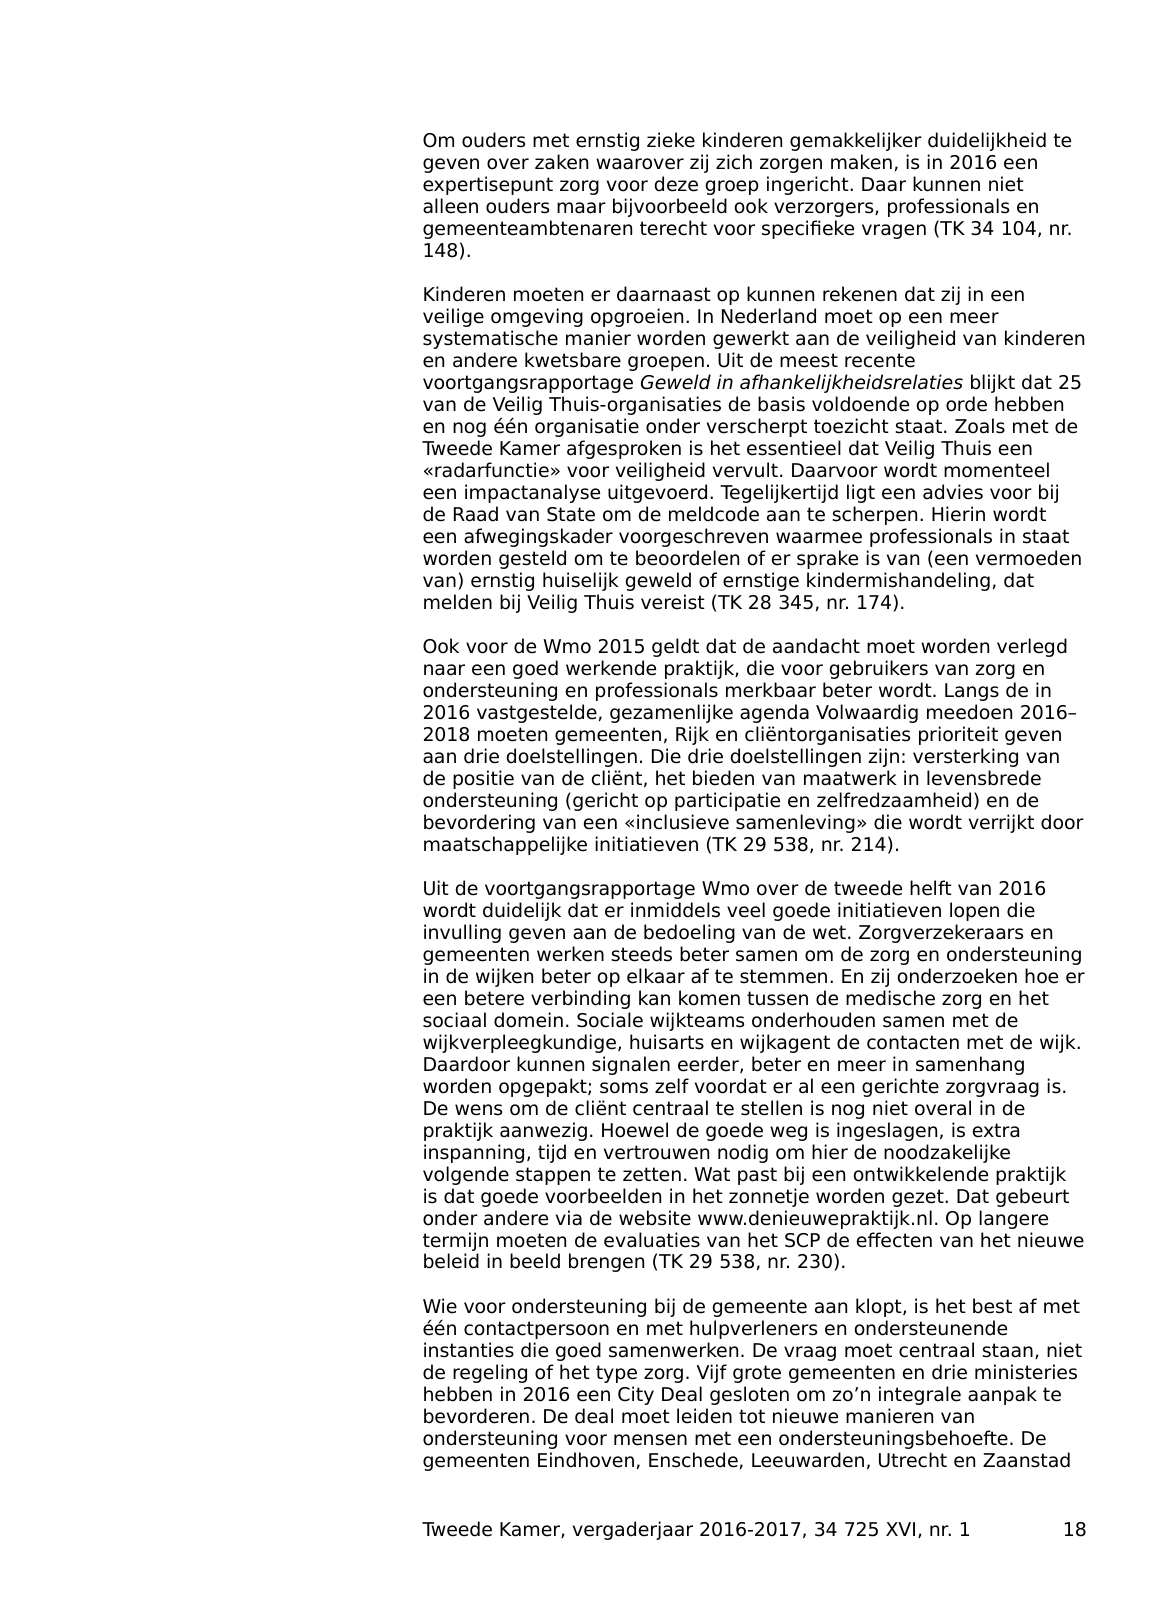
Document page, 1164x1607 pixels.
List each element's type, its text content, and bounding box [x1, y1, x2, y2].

text Kinderen moeten er daarnaast op kunnen rekenen dat zij in een veilige omgeving opgroeien. In Nederland moet op een meer systematische manier worden gewerkt aan de veiligheid van kinderen en andere kwetsbare groepen. Uit de meest recente voortgangsrapportage Geweld in afhankelijkheidsrelaties blijkt dat 25 van de Veilig Thuis-organisaties de basis voldoende op orde hebben en nog één organisatie onder verscherpt toezicht staat. Zoals met de Tweede Kamer afgesproken is het essentieel dat Veilig Thuis een «radarfunctie» voor veiligheid vervult. Daarvoor wordt momenteel een impactanalyse uitgevoerd. Tegelijkertijd ligt een advies voor bij de Raad van State om de meldcode aan te scherpen. Hierin wordt een afwegingskader voorgeschreven waarmee professionals in staat worden gesteld om te beoordelen of er sprake is van (een vermoeden van) ernstig huiselijk geweld of ernstige kindermishandeling, dat melden bij Veilig Thuis vereist (TK 28 345, nr. 174). [422, 284, 1087, 614]
text Ook voor de Wmo 2015 geldt dat de aandacht moet worden verlegd naar een goed werkende praktijk, die voor gebruikers van zorg en ondersteuning en professionals merkbaar beter wordt. Langs de in 2016 vastgestelde, gezamenlijke agenda Volwaardig meedoen 2016–2018 moeten gemeenten, Rijk en cliëntorganisaties prioriteit geven aan drie doelstellingen. Die drie doelstellingen zijn: versterking van de positie van de cliënt, het bieden van maatwerk in levensbrede ondersteuning (gericht op participatie en zelfredzaamheid) en de bevordering van een «inclusieve samenleving» die wordt verrijkt door maatschappelijke initiatieven (TK 29 538, nr. 214). [422, 636, 1087, 856]
text Uit de voortgangsrapportage Wmo over de tweede helft van 2016 wordt duidelijk dat er inmiddels veel goede initiatieven lopen die invulling geven aan de bedoeling van de wet. Zorgverzekeraars en gemeenten werken steeds beter samen om de zorg en ondersteuning in de wijken beter op elkaar af te stemmen. En zij onderzoeken hoe er een betere verbinding kan komen tussen de medische zorg en het sociaal domein. Sociale wijkteams onderhouden samen met de wijkverpleegkundige, huisarts en wijkagent de contacten met de wijk. Daardoor kunnen signalen eerder, beter en meer in samenhang worden opgepakt; soms zelf voordat er al een gerichte zorgvraag is. De wens om de cliënt centraal te stellen is nog niet overal in de praktijk aanwezig. Hoewel de goede weg is ingeslagen, is extra inspanning, tijd en vertrouwen nodig om hier de noodzakelijke volgende stappen te zetten. Wat past bij een ontwikkelende praktijk is dat goede voorbeelden in het zonnetje worden gezet. Dat gebeurt onder andere via de website www.denieuwepraktijk.nl. Op langere termijn moeten de evaluaties van het SCP de effecten van het nieuwe beleid in beeld brengen (TK 29 538, nr. 230). [422, 878, 1087, 1273]
text Om ouders met ernstig zieke kinderen gemakkelijker duidelijkheid te geven over zaken waarover zij zich zorgen maken, is in 2016 een expertisepunt zorg voor deze groep ingericht. Daar kunnen niet alleen ouders maar bijvoorbeeld ook verzorgers, professionals en gemeenteambtenaren terecht voor specifieke vragen (TK 34 104, nr. 148). [422, 130, 1087, 262]
text Wie voor ondersteuning bij de gemeente aan klopt, is het best af met één contactpersoon en met hulpverleners en ondersteunende instanties die goed samenwerken. De vraag moet centraal staan, niet de regeling of het type zorg. Vijf grote gemeenten en drie ministeries hebben in 2016 een City Deal gesloten om zo’n integrale aanpak te bevorderen. De deal moet leiden tot nieuwe manieren van ondersteuning voor mensen met een ondersteuningsbehoefte. De gemeenten Eindhoven, Enschede, Leeuwarden, Utrecht en Zaanstad [422, 1296, 1087, 1471]
